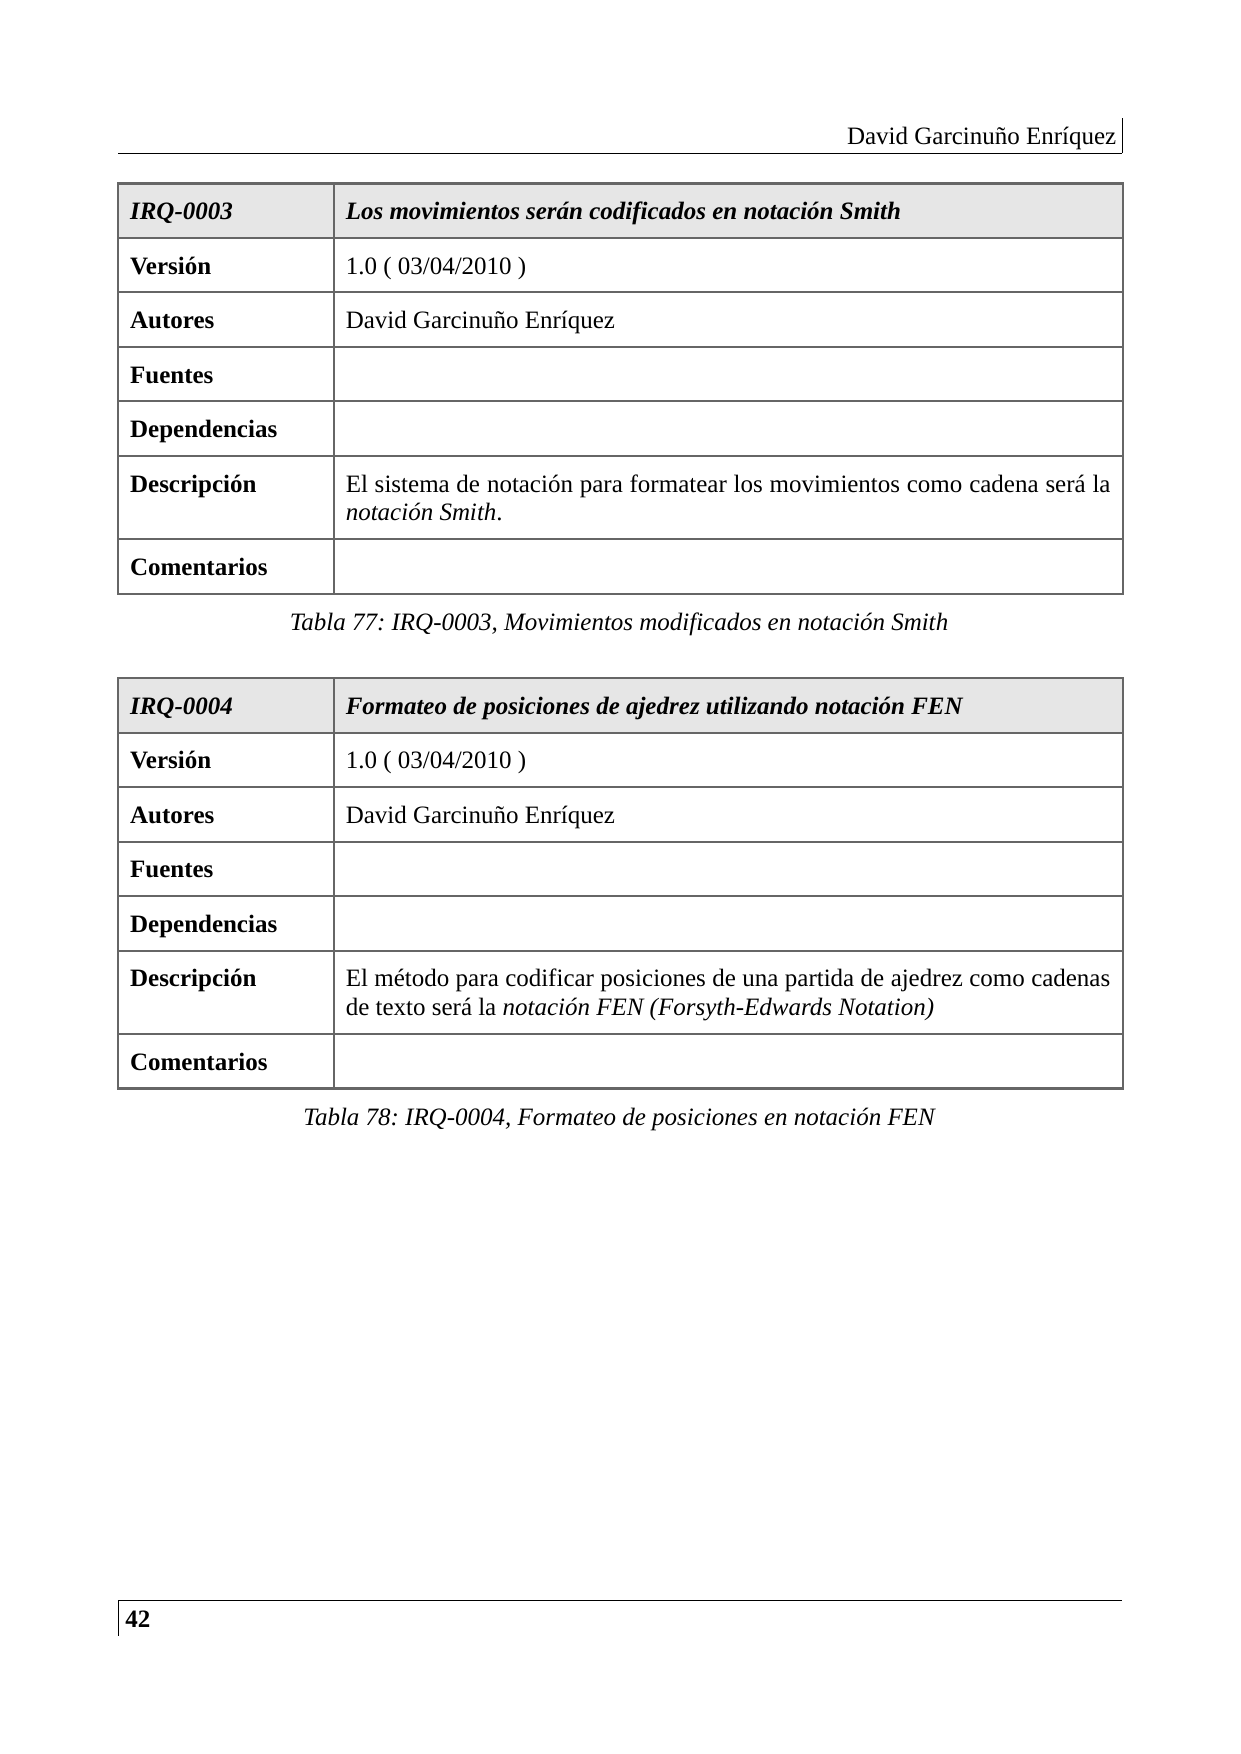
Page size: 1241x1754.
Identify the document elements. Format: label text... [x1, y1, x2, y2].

table_cell Autores [119, 788, 333, 841]
table_header IRQ-0004 [119, 679, 333, 732]
table_cell Versión [119, 734, 333, 786]
table_cell Fuentes [119, 348, 333, 400]
table_cell [335, 540, 1122, 592]
table_cell [335, 348, 1122, 400]
table_header Formateo de posiciones de ajedrez utilizando notación FEN [335, 679, 1122, 732]
table_cell Comentarios [119, 1035, 333, 1087]
table_header Los movimientos serán codificados en notación Smith [335, 185, 1122, 237]
text Tabla 77: IRQ-0003, Movimientos modificados en notación Smith [118, 607, 1122, 636]
table_cell El sistema de notación para formatear los movimientos como cadena será la notación Smith. [335, 457, 1122, 538]
text Tabla 78: IRQ-0004, Formateo de posiciones en notación FEN [118, 1102, 1122, 1131]
table_cell El método para codificar posiciones de una partida de ajedrez como cadenas de texto será la notación FEN (Forsyth-Edwards Notation) [335, 952, 1122, 1033]
table_cell David Garcinuño Enríquez [335, 293, 1122, 346]
table_cell Versión [119, 239, 333, 291]
table_cell Dependencias [119, 897, 333, 949]
table_cell Descripción [119, 457, 333, 538]
table_cell 1.0 ( 03/04/2010 ) [335, 734, 1122, 786]
table_cell David Garcinuño Enríquez [335, 788, 1122, 841]
table_cell 1.0 ( 03/04/2010 ) [335, 239, 1122, 291]
table_cell [335, 897, 1122, 949]
table_cell Autores [119, 293, 333, 346]
table_cell Descripción [119, 952, 333, 1033]
table_cell [335, 843, 1122, 895]
table_cell Fuentes [119, 843, 333, 895]
table_cell Dependencias [119, 402, 333, 455]
table_cell [335, 1035, 1122, 1087]
table_cell [335, 402, 1122, 455]
table_header IRQ-0003 [119, 185, 333, 237]
table_cell Comentarios [119, 540, 333, 592]
